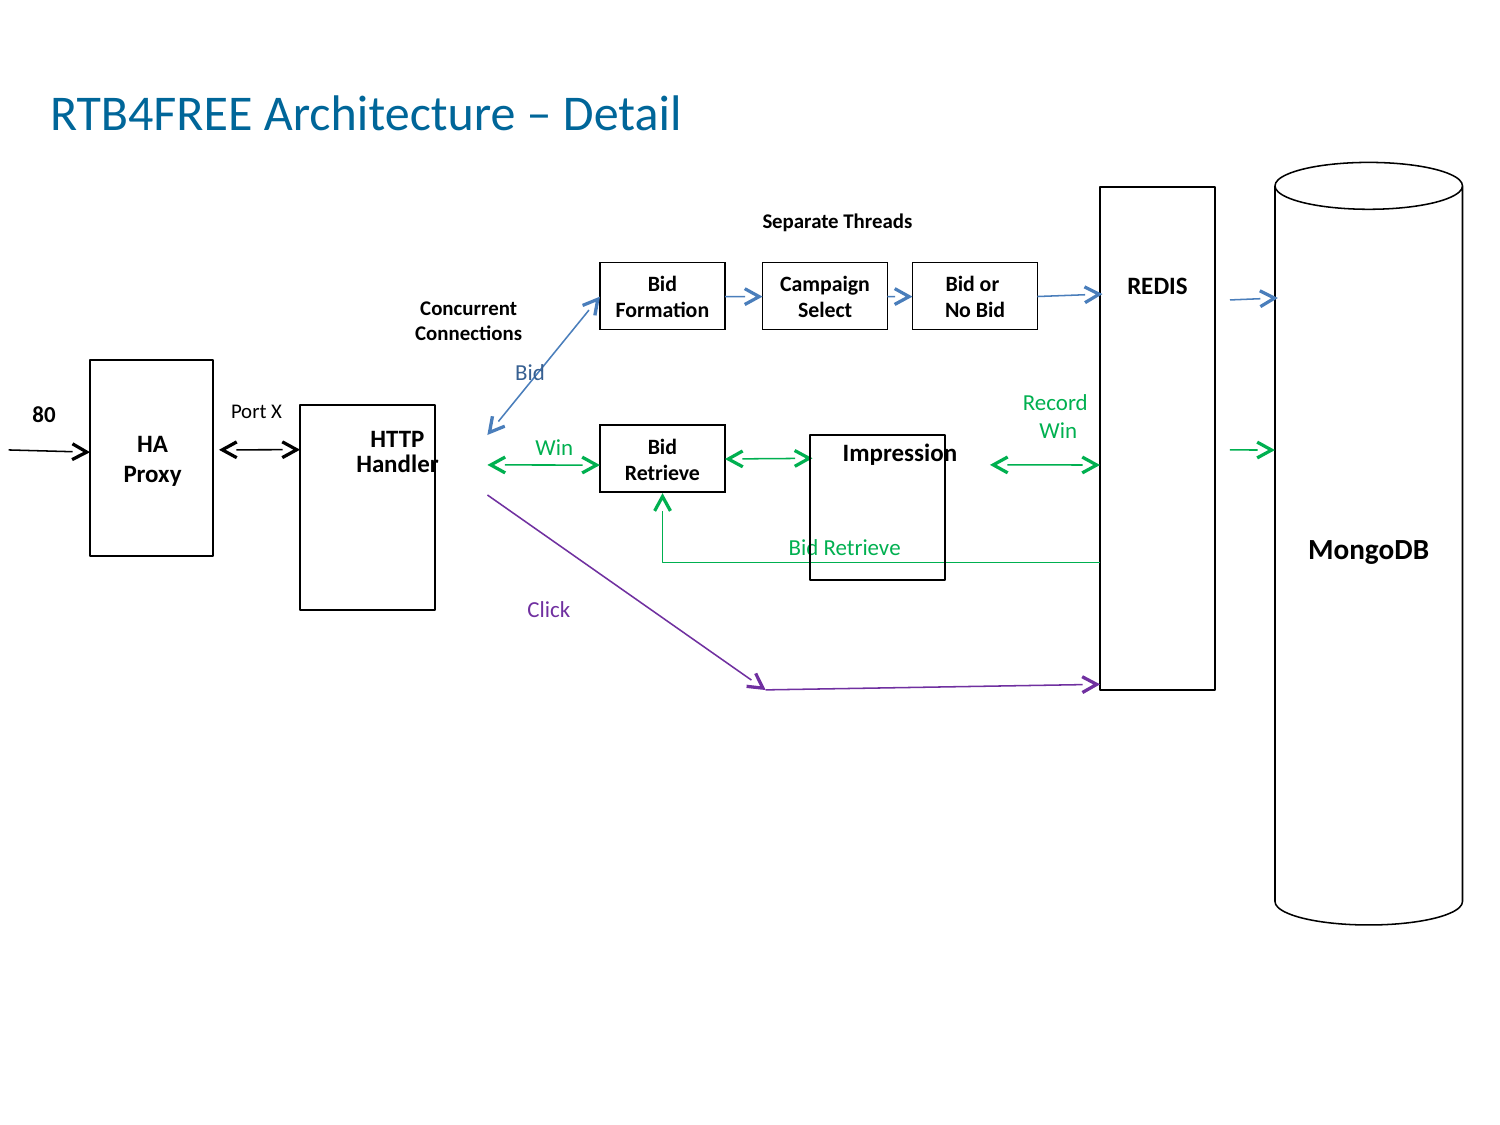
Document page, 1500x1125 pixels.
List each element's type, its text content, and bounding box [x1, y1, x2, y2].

text_box Campaign Select [762, 262, 888, 330]
text_box Separate Threads [649, 200, 1025, 240]
text_box Bid Retrieve [811, 525, 916, 568]
text_box Bid Retrieve [773, 525, 809, 568]
text_box Bid Formation [600, 262, 725, 330]
text_box Port X [213, 389, 301, 430]
text_box Win [520, 425, 589, 468]
text_box Record Win [1008, 380, 1103, 451]
text_box 80 [17, 392, 71, 436]
text_box Impression [750, 435, 1051, 480]
text_box Concurrent Connections [375, 287, 563, 353]
text_box MongoDB [1275, 188, 1463, 925]
text_box Bid Retrieve [600, 424, 725, 493]
text_box RTB4FREE Architecture – Detail [49, 74, 1463, 145]
text_box Click [512, 587, 586, 630]
text_box Bid [500, 353, 560, 393]
text_box HTTP Handler [300, 421, 496, 496]
text_box Bid or No Bid [912, 262, 1038, 330]
text_box HA Proxy [91, 419, 212, 495]
text_box REDIS [1099, 187, 1215, 690]
